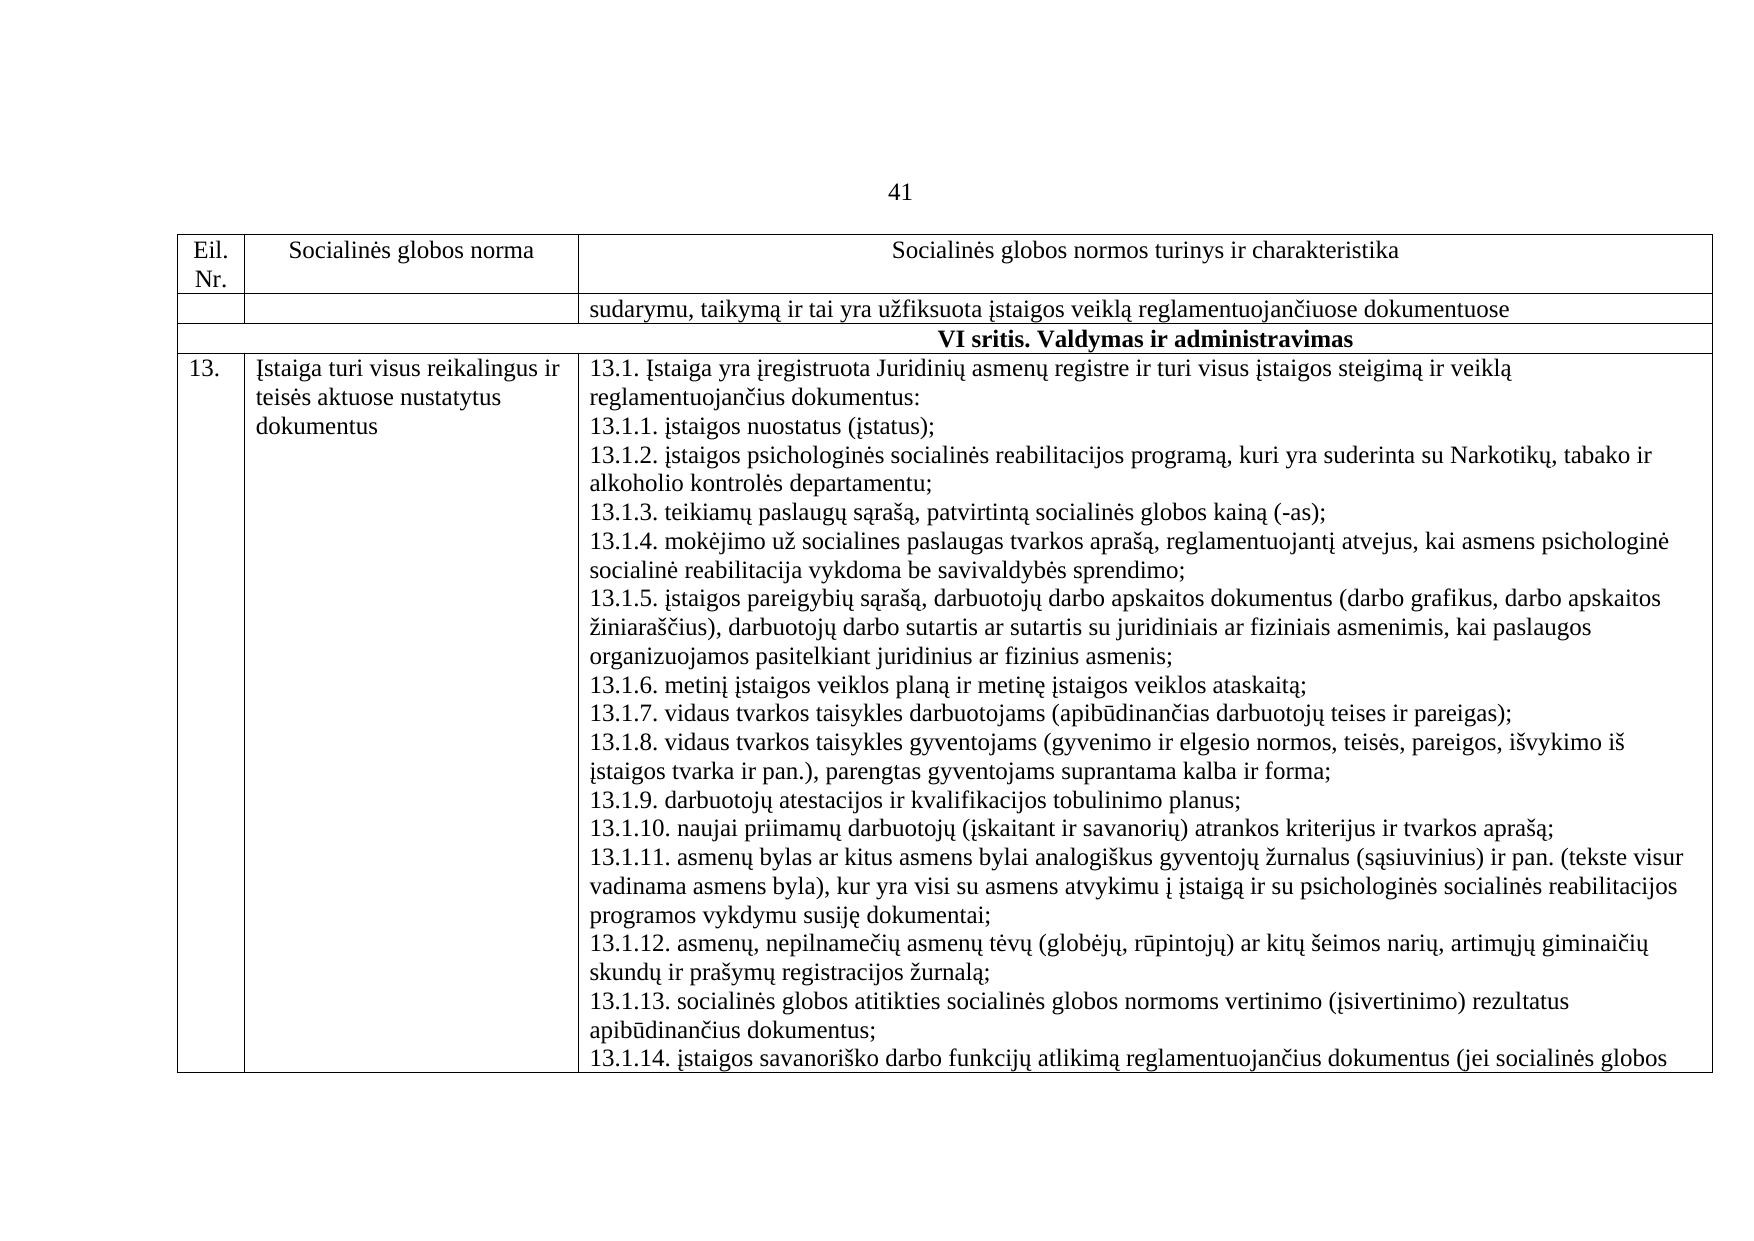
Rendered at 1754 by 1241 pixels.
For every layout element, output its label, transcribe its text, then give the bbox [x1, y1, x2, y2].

table_cell [244, 324, 578, 352]
table_cell VI sritis. Valdymas ir administravimas [578, 324, 1712, 352]
table_cell sudarymu, taikymą ir tai yra užfiksuota įstaigos veiklą reglamentuojančiuose dokumentuose [579, 294, 1712, 323]
table_cell [245, 294, 578, 323]
table_cell 13. [178, 354, 244, 1072]
table_cell [178, 294, 244, 323]
table_cell Įstaiga turi visus reikalingus ir teisės aktuose nustatytus dokumentus [245, 354, 578, 1072]
table_cell 13.1. Įstaiga yra įregistruota Juridinių asmenų registre ir turi visus įstaigos steigimą ir veiklą reglamentuojančius dokumentus: 13.1.1. įstaigos nuostatus (įstatus); 13.1.2. įstaigos psichologinės socialinės reabilitacijos programą, kuri yra suderinta su Narkotikų, tabako ir alkoholio kontrolės departamentu; 13.1.3. teikiamų paslaugų sąrašą, patvirtintą socialinės globos kainą (-as); 13.1.4. mokėjimo už socialines paslaugas tvarkos aprašą, reglamentuojantį atvejus, kai asmens psichologinė socialinė reabilitacija vykdoma be savivaldybės sprendimo; 13.1.5. įstaigos pareigybių sąrašą, darbuotojų darbo apskaitos dokumentus (darbo grafikus, darbo apskaitos žiniaraščius), darbuotojų darbo sutartis ar sutartis su juridiniais ar fiziniais asmenimis, kai paslaugos organizuojamos pasitelkiant juridinius ar fizinius asmenis; 13.1.6. metinį įstaigos veiklos planą ir metinę įstaigos veiklos ataskaitą; 13.1.7. vidaus tvarkos taisykles darbuotojams (apibūdinančias darbuotojų teises ir pareigas); 13.1.8. vidaus tvarkos taisykles gyventojams (gyvenimo ir elgesio normos, teisės, pareigos, išvykimo iš įstaigos tvarka ir pan.), parengtas gyventojams suprantama kalba ir forma; 13.1.9. darbuotojų atestacijos ir kvalifikacijos tobulinimo planus; 13.1.10. naujai priimamų darbuotojų (įskaitant ir savanorių) atrankos kriterijus ir tvarkos aprašą; 13.1.11. asmenų bylas ar kitus asmens bylai analogiškus gyventojų žurnalus (sąsiuvinius) ir pan. (tekste visur vadinama asmens byla), kur yra visi su asmens atvykimu į įstaigą ir su psichologinės socialinės reabilitacijos programos vykdymu susiję dokumentai; 13.1.12. asmenų, nepilnamečių asmenų tėvų (globėjų, rūpintojų) ar kitų šeimos narių, artimųjų giminaičių skundų ir prašymų registracijos žurnalą; 13.1.13. socialinės globos atitikties socialinės globos normoms vertinimo (įsivertinimo) rezultatus apibūdinančius dokumentus; 13.1.14. įstaigos savanoriško darbo funkcijų atlikimą reglamentuojančius dokumentus (jei socialinės globos [579, 354, 1712, 1072]
table_cell [178, 324, 244, 352]
table_header Socialinės globos norma [245, 235, 578, 293]
table_header Socialinės globos normos turinys ir charakteristika [579, 235, 1712, 293]
table_header Eil. Nr. [178, 235, 244, 293]
